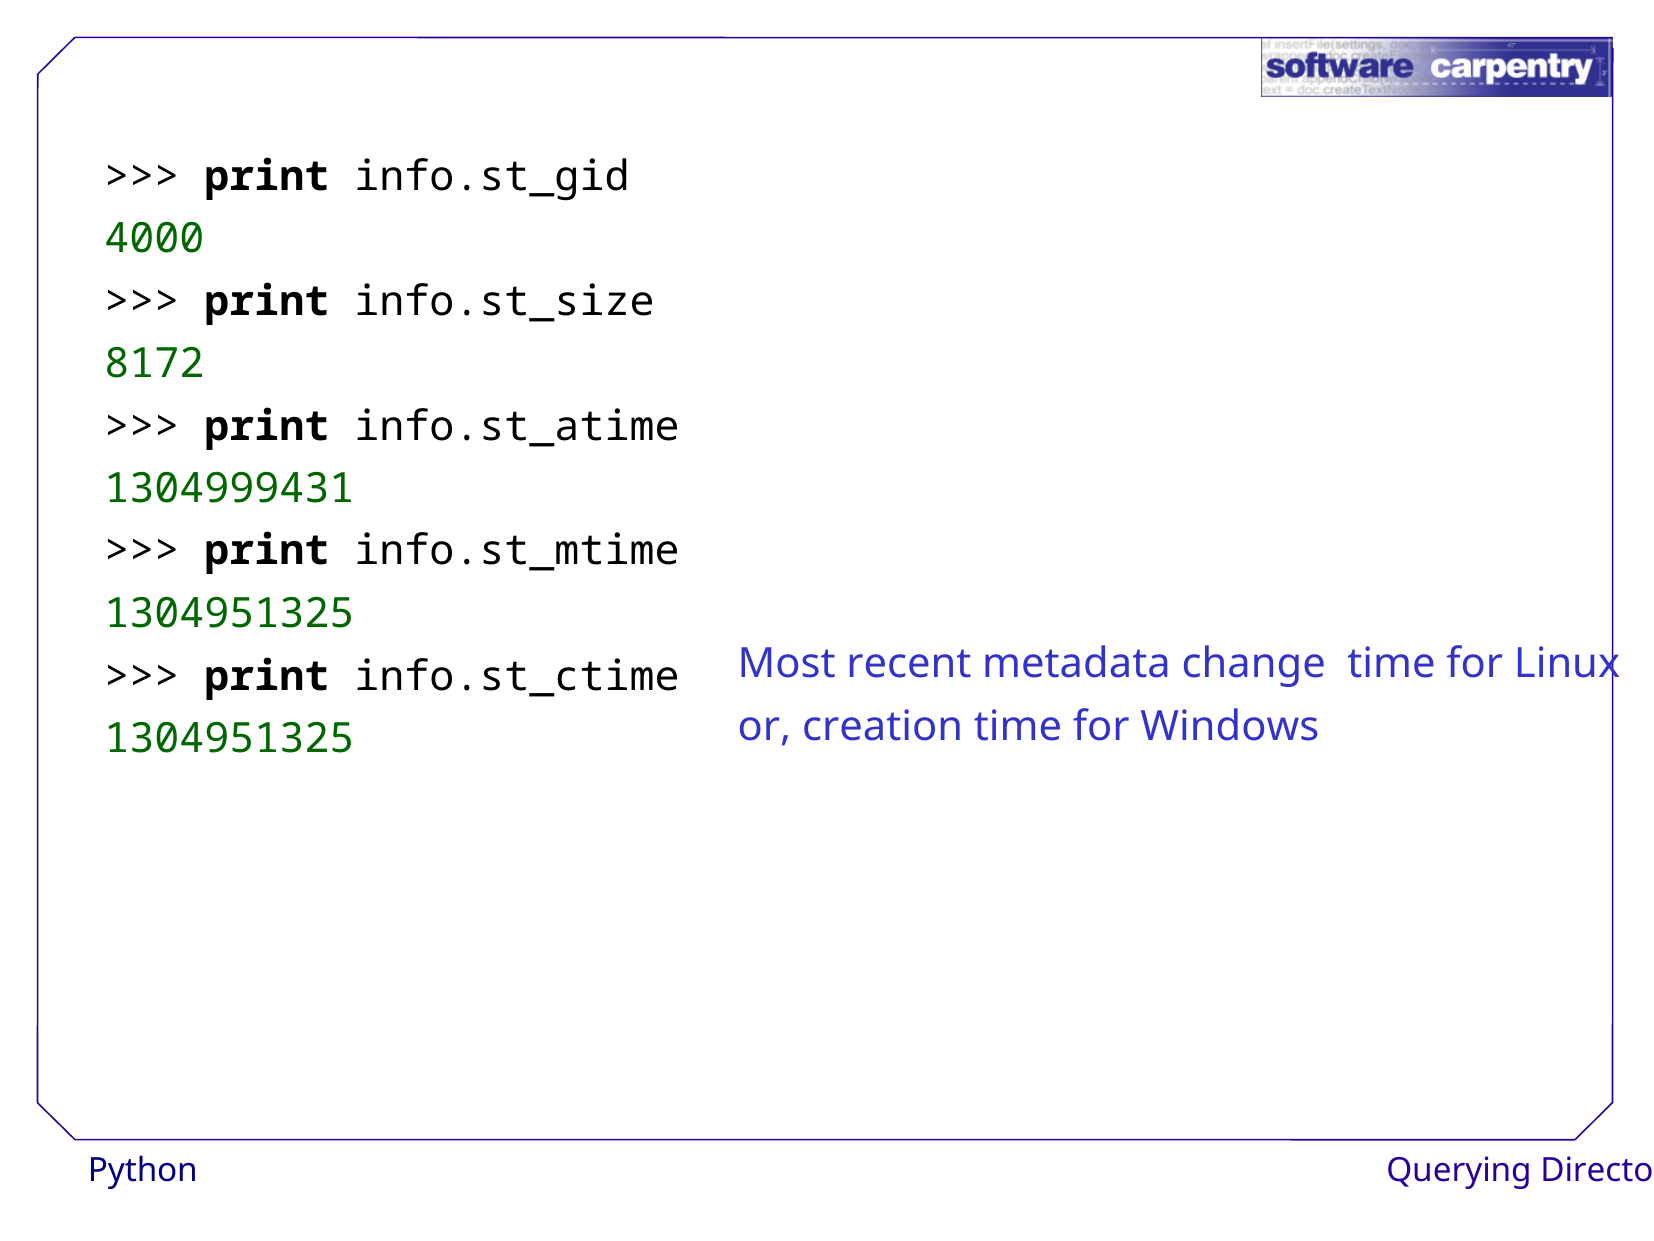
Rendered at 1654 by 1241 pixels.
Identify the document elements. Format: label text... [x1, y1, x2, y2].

text_box Most recent metadata change time for Linux or, creation time for Windows [722, 128, 1347, 753]
picture [1261, 39, 1613, 97]
text_box >>> print info.st_gid 4000 >>> print info.st_size 8172 >>> print info.st_atime 1304999431 >>> print info.st_mtime 1304951325 >>> print info.st_ctime 1304951325 [89, 128, 1512, 1037]
